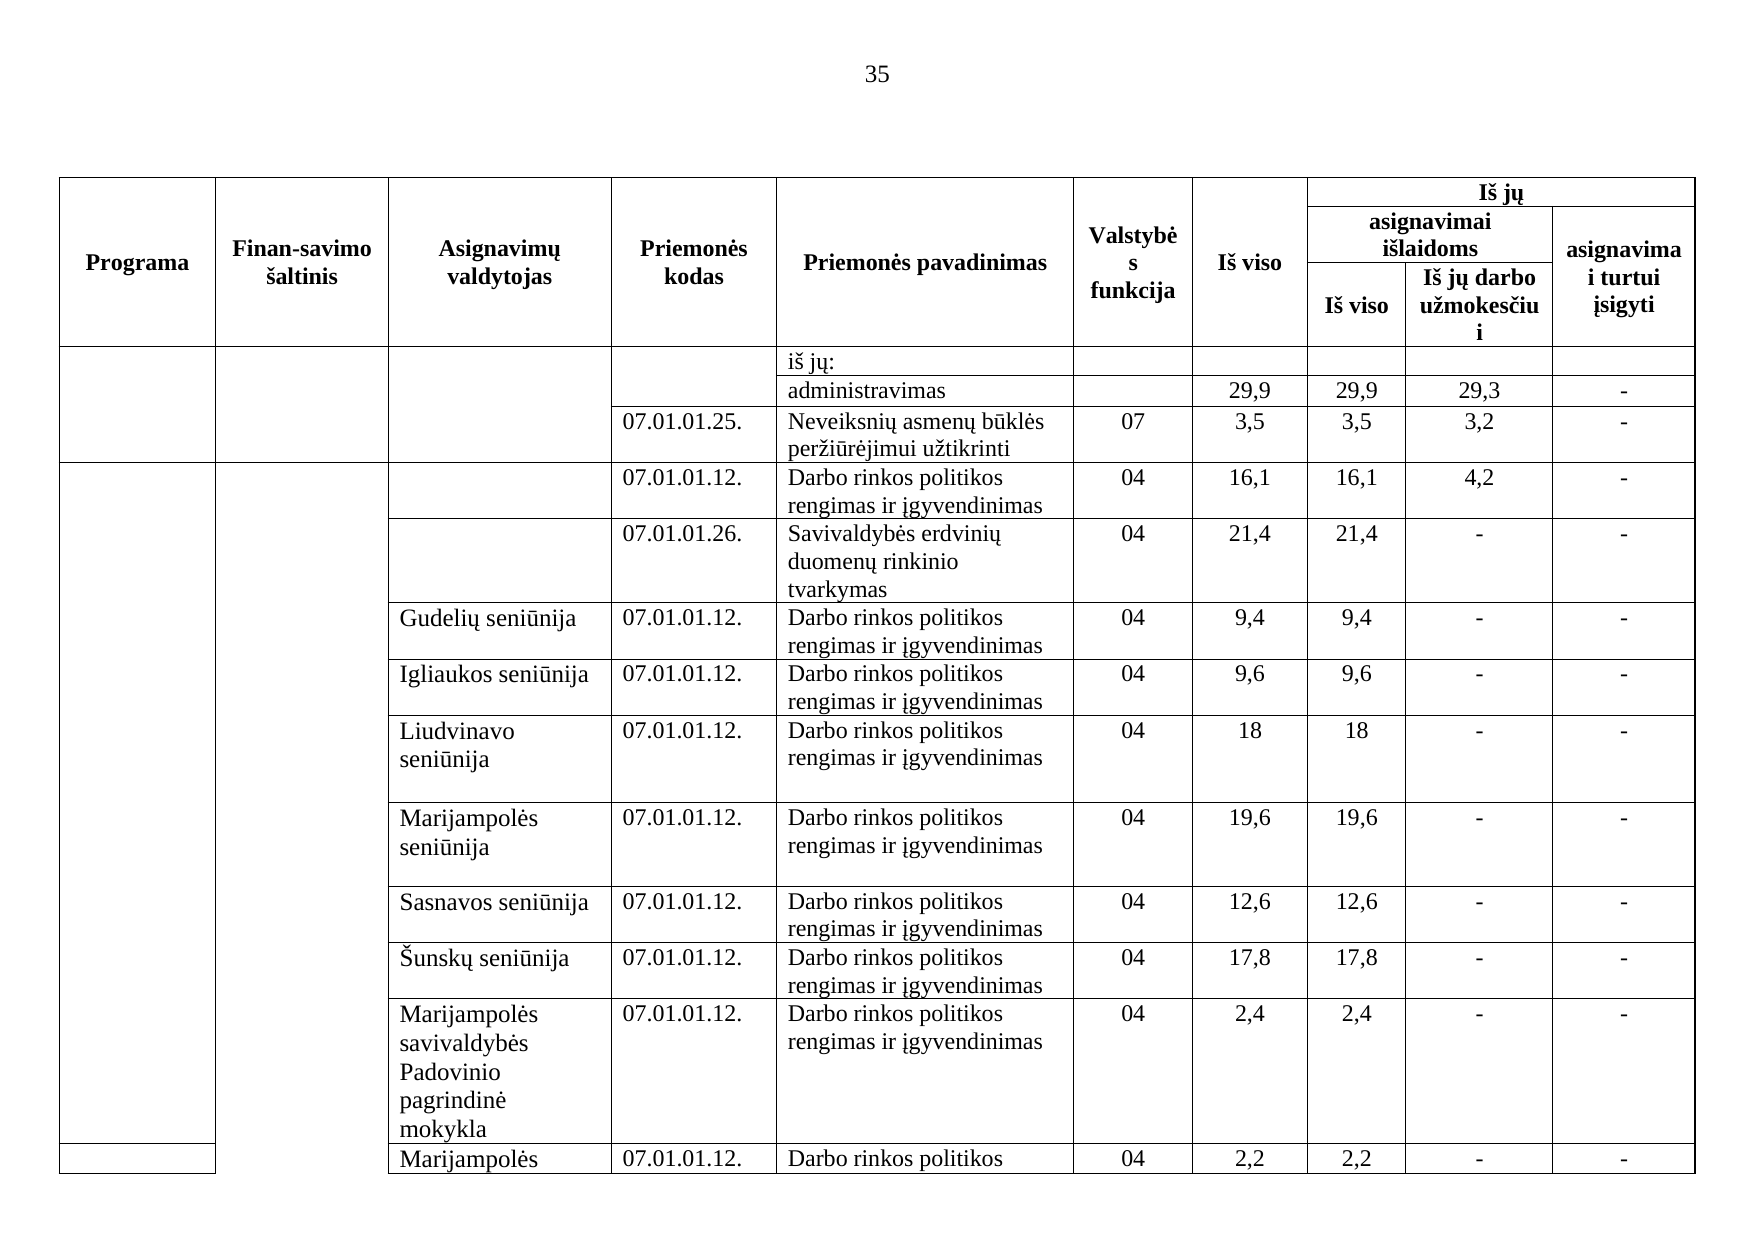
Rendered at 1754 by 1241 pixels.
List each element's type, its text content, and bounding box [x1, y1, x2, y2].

table_cell Savivaldybės erdvinių duomenų rinkinio tvarkymas [777, 519, 1073, 602]
table_cell 29,3 [1406, 376, 1552, 406]
table_header Finan-savimo šaltinis [216, 178, 388, 346]
table_cell 3,5 [1193, 407, 1307, 462]
table_cell 07.01.01.26. [612, 519, 776, 602]
table_cell 12,6 [1193, 887, 1307, 942]
table_cell iš jų: [777, 347, 1073, 374]
table_cell 16,1 [1308, 463, 1405, 518]
table_cell 3,5 [1308, 407, 1405, 462]
table_cell 29,9 [1193, 376, 1307, 406]
table_cell - [1553, 407, 1694, 462]
table_cell - [1553, 463, 1694, 518]
table_cell - [1406, 803, 1552, 886]
table_header Valstybės funkcija [1074, 178, 1192, 346]
table_cell - [1553, 887, 1694, 942]
table_cell - [1553, 803, 1694, 886]
table_cell - [1553, 999, 1694, 1143]
table_cell 2,2 [1193, 1144, 1307, 1173]
table_cell 19,6 [1193, 803, 1307, 886]
table_cell 04 [1074, 943, 1192, 998]
table_cell 07.01.01.12. [612, 803, 776, 886]
table_cell 17,8 [1308, 943, 1405, 998]
table_cell 2,4 [1193, 999, 1307, 1143]
table_cell Marijampolės savivaldybės Padovinio pagrindinė mokykla [389, 999, 611, 1143]
table_cell - [1553, 716, 1694, 802]
table_cell Liudvinavo seniūnija [389, 716, 611, 802]
table_cell [60, 463, 215, 886]
table_cell 04 [1074, 716, 1192, 802]
table_cell 18 [1193, 716, 1307, 802]
table_cell - [1406, 519, 1552, 602]
table_cell 16,1 [1193, 463, 1307, 518]
table_cell 07.01.01.12. [612, 943, 776, 998]
table_cell Darbo rinkos politikos rengimas ir įgyvendinimas [777, 603, 1073, 658]
table_cell 04 [1074, 603, 1192, 658]
table_header Iš jų [1308, 178, 1694, 206]
table_cell 07.01.01.12. [612, 603, 776, 658]
table_cell - [1553, 519, 1694, 602]
table_cell 12,6 [1308, 887, 1405, 942]
table_cell - [1406, 943, 1552, 998]
table_cell [216, 347, 388, 462]
table_cell 07.01.01.25. [612, 407, 776, 462]
table_cell 18 [1308, 716, 1405, 802]
table_cell [389, 347, 611, 462]
table_cell - [1553, 603, 1694, 658]
table_cell 21,4 [1193, 519, 1307, 602]
table_cell 29,9 [1308, 376, 1405, 406]
table_cell 04 [1074, 1144, 1192, 1173]
table_header Iš viso [1193, 178, 1307, 346]
table_cell - [1406, 660, 1552, 715]
table_cell 04 [1074, 519, 1192, 602]
table_header Priemonės pavadinimas [777, 178, 1073, 346]
table_cell 07.01.01.12. [612, 716, 776, 802]
table_cell administravimas [777, 376, 1073, 406]
table_cell - [1553, 660, 1694, 715]
table_cell 9,6 [1308, 660, 1405, 715]
table_cell 2,2 [1308, 1144, 1405, 1173]
table_cell 4,2 [1406, 463, 1552, 518]
table_cell 04 [1074, 887, 1192, 942]
table_cell [1406, 347, 1552, 374]
table_cell Igliaukos seniūnija [389, 660, 611, 715]
table_cell [1193, 347, 1307, 374]
table_cell 9,6 [1193, 660, 1307, 715]
table_cell [612, 347, 776, 406]
table_cell asignavimai turtui įsigyti [1553, 207, 1694, 346]
table_cell Darbo rinkos politikos rengimas ir įgyvendinimas [777, 463, 1073, 518]
table_header Asignavimų valdytojas [389, 178, 611, 346]
table_cell Darbo rinkos politikos [777, 1144, 1073, 1173]
table_cell [60, 1144, 215, 1173]
table_cell Darbo rinkos politikos rengimas ir įgyvendinimas [777, 716, 1073, 802]
table_cell [1074, 347, 1192, 374]
table_cell - [1406, 887, 1552, 942]
table_cell - [1553, 943, 1694, 998]
table_cell 07.01.01.12. [612, 463, 776, 518]
table_cell [1074, 376, 1192, 406]
table_cell Darbo rinkos politikos rengimas ir įgyvendinimas [777, 803, 1073, 886]
table_cell Darbo rinkos politikos rengimas ir įgyvendinimas [777, 660, 1073, 715]
table_cell - [1406, 1144, 1552, 1173]
table_cell Marijampolės [389, 1144, 611, 1173]
table_cell [60, 347, 215, 462]
table_cell Šunskų seniūnija [389, 943, 611, 998]
table_cell Darbo rinkos politikos rengimas ir įgyvendinimas [777, 943, 1073, 998]
table_cell 04 [1074, 463, 1192, 518]
table_cell [389, 463, 611, 518]
table_cell Iš viso [1308, 263, 1405, 346]
table_cell 17,8 [1193, 943, 1307, 998]
table_cell 21,4 [1308, 519, 1405, 602]
table_cell - [1553, 1144, 1694, 1173]
table_cell - [1553, 347, 1694, 374]
table_cell asignavimai išlaidoms [1308, 207, 1552, 262]
table_cell Darbo rinkos politikos rengimas ir įgyvendinimas [777, 887, 1073, 942]
table_cell Iš jų darbo užmokesčiui [1406, 263, 1552, 346]
table_cell - [1406, 716, 1552, 802]
table_cell Sasnavos seniūnija [389, 887, 611, 942]
table_cell [216, 463, 388, 886]
table_cell Neveiksnių asmenų būklės peržiūrėjimui užtikrinti [777, 407, 1073, 462]
table_cell Darbo rinkos politikos rengimas ir įgyvendinimas [777, 999, 1073, 1143]
table_cell - [1406, 603, 1552, 658]
table_cell 07.01.01.12. [612, 1144, 776, 1173]
table_cell [60, 886, 215, 1143]
table_header Priemonės kodas [612, 178, 776, 346]
table_cell 04 [1074, 660, 1192, 715]
table_cell [1308, 347, 1405, 374]
table_cell 9,4 [1308, 603, 1405, 658]
table_cell 07.01.01.12. [612, 660, 776, 715]
table_cell - [1406, 999, 1552, 1143]
table_cell 07.01.01.12. [612, 999, 776, 1143]
table_cell - [1553, 376, 1694, 406]
table_cell [389, 519, 611, 602]
table_cell 07.01.01.12. [612, 887, 776, 942]
table_cell 07 [1074, 407, 1192, 462]
table_header Programa [60, 178, 215, 346]
table_cell 2,4 [1308, 999, 1405, 1143]
table_cell Gudelių seniūnija [389, 603, 611, 658]
table_cell [216, 886, 388, 1173]
table_cell 9,4 [1193, 603, 1307, 658]
table_cell 04 [1074, 803, 1192, 886]
table_cell 04 [1074, 999, 1192, 1143]
table_cell 3,2 [1406, 407, 1552, 462]
table_cell 19,6 [1308, 803, 1405, 886]
table_cell Marijampolės seniūnija [389, 803, 611, 886]
